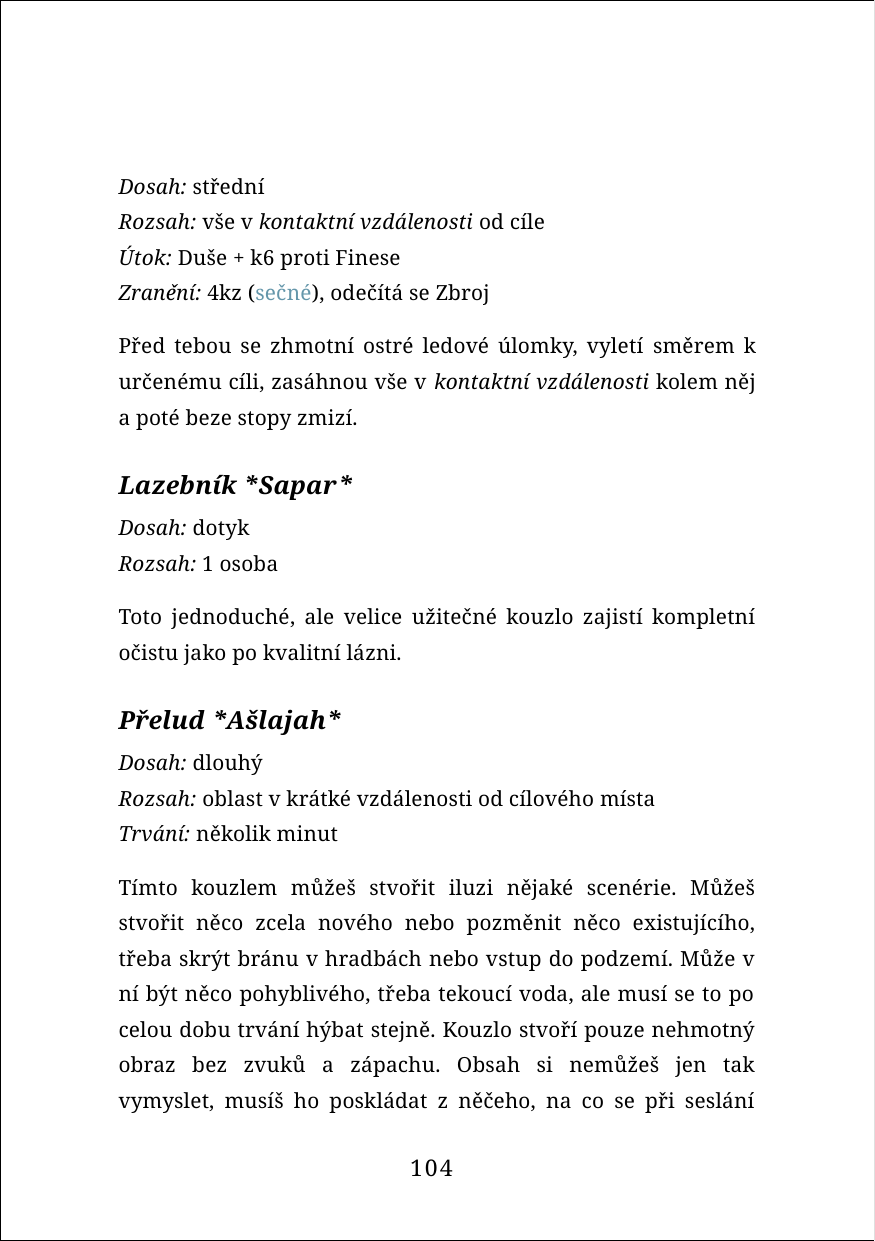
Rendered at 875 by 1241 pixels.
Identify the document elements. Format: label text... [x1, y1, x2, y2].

subtitle Lazebník *Sapar* [118, 468, 756, 502]
text Tímto kouzlem můžeš stvořit iluzi nějaké scenérie. Můžeš stvořit něco zcela nového nebo pozměnit něco existujícího, třeba skrýt bránu v hradbách nebo vstup do podzemí. Může v ní být něco pohyblivého, třeba tekoucí voda, ale musí se to po celou dobu trvání hýbat stejně. Kouzlo stvoří pouze nehmotný obraz bez zvuků a zápachu. Obsah si nemůžeš jen tak vymyslet, musíš ho poskládat z něčeho, na co se při seslání [118, 873, 756, 1114]
text Dosah: střední Rozsah: vše v kontaktní vzdálenosti od cíle Útok: Duše + k6 proti Finese Zranění: 4kz (sečné), odečítá se Zbroj [118, 172, 756, 307]
text Dosah: dlouhý Rozsah: oblast v krátké vzdálenosti od cílového místa Trvání: několik minut [118, 748, 756, 848]
text Před tebou se zhmotní ostré ledové úlomky, vyletí směrem k určenému cíli, zasáhnou vše v kontaktní vzdálenosti kolem něj a poté beze stopy zmizí. [118, 332, 756, 431]
subtitle Přelud *Ašlajah* [118, 703, 756, 737]
text Dosah: dotyk Rozsah: 1 osoba [118, 513, 756, 577]
text Toto jednoduché, ale velice užitečné kouzlo zajistí kompletní očistu jako po kvalitní lázni. [118, 602, 756, 666]
